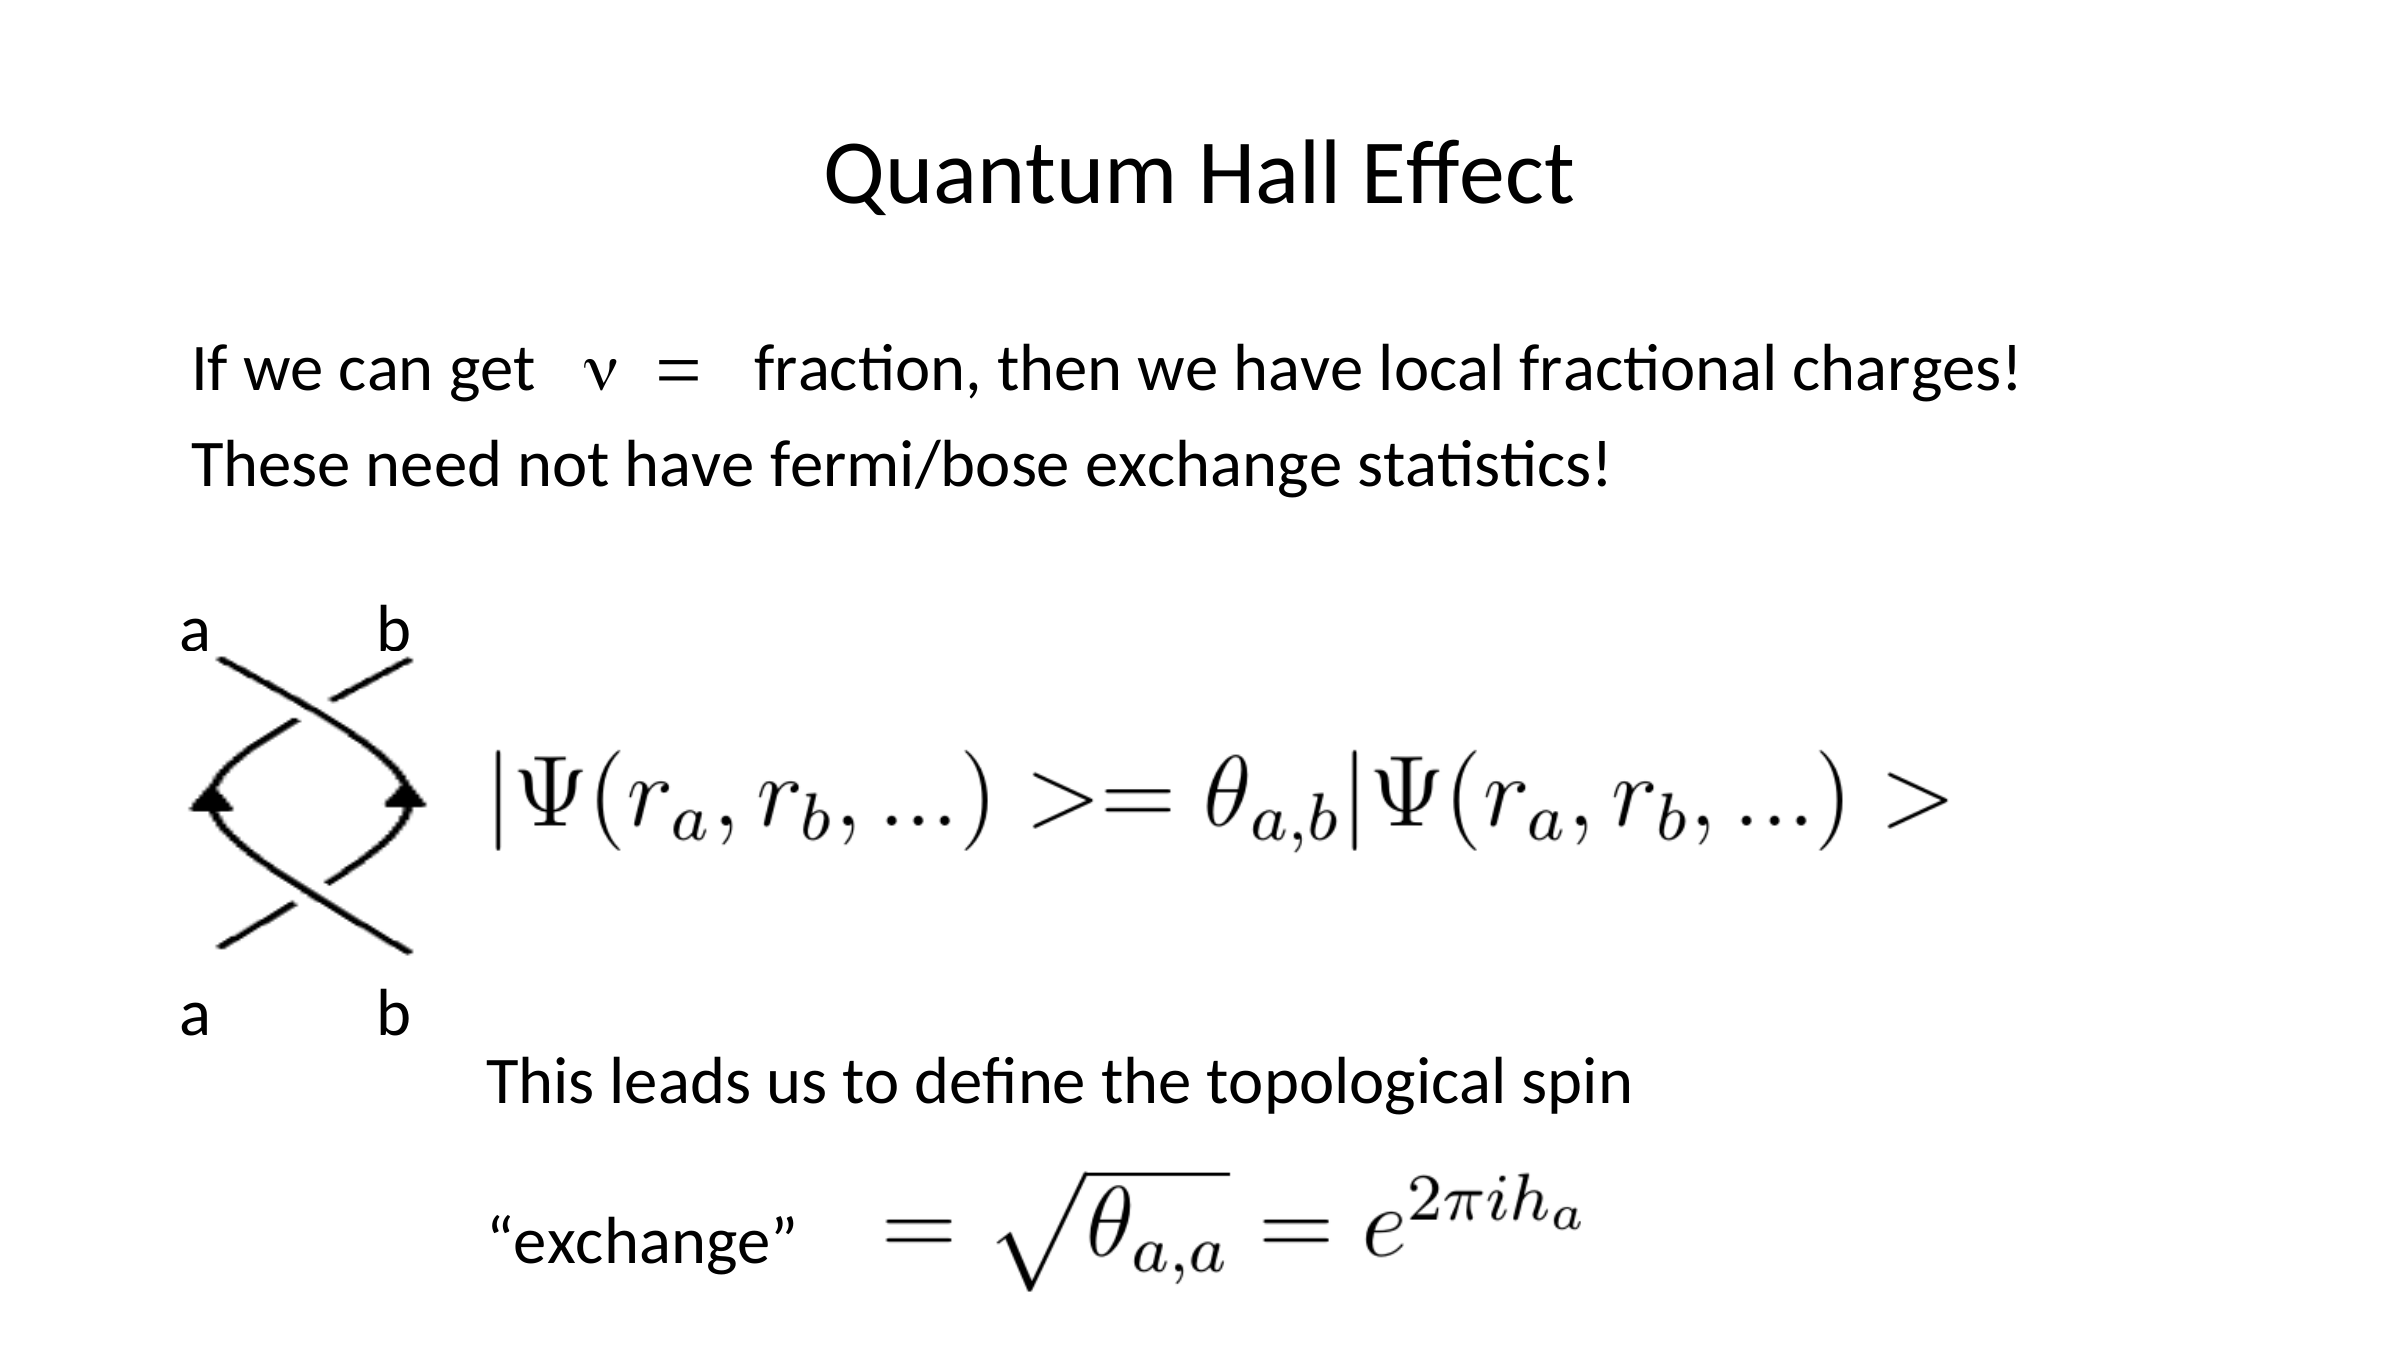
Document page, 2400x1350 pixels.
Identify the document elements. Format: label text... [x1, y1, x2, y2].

list If we can get n = fraction, then we have local fractional charges! These need not have fermi/bose exchange statistics! [120, 315, 2280, 1207]
text_box a b [165, 577, 631, 672]
text_box This leads us to define the topological spin “exchange” [471, 1029, 1792, 1342]
picture [180, 651, 451, 976]
picture [853, 1148, 1606, 1321]
picture [480, 711, 1963, 887]
title Quantum Hall Effect [120, 53, 2280, 280]
text_box a b [165, 960, 631, 1056]
